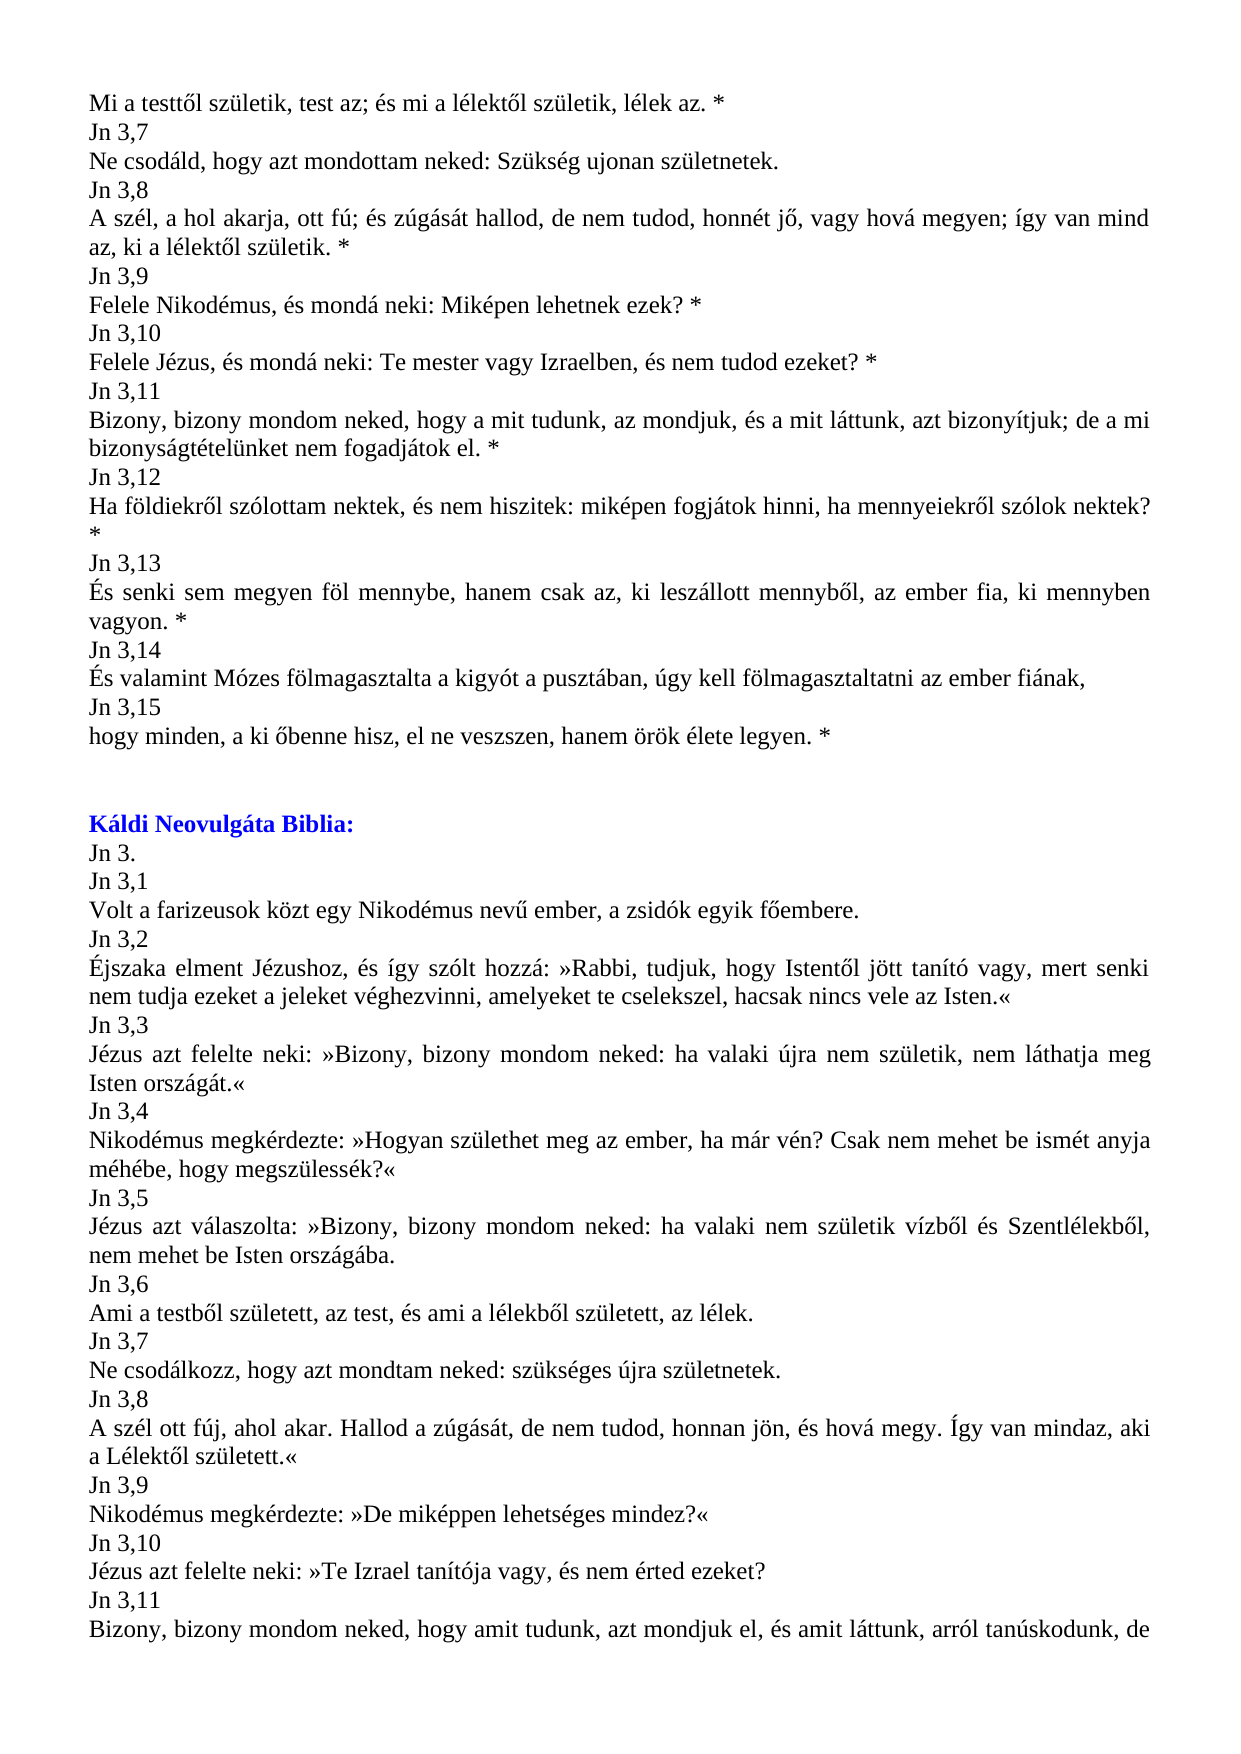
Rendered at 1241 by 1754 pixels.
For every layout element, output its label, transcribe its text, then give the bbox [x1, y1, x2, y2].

text Jn 3,8 [88, 1384, 1152, 1413]
text hogy minden, a ki őbenne hisz, el ne veszszen, hanem örök élete legyen. * [88, 721, 1152, 750]
text Jn 3,9 [88, 1470, 1152, 1499]
text Jn 3,11 [88, 376, 1152, 405]
text Jn 3,15 [88, 692, 1152, 721]
text Jn 3,5 [88, 1183, 1152, 1211]
text Jn 3,13 [88, 548, 1152, 577]
text Jn 3. [88, 838, 1152, 866]
text Jn 3,6 [88, 1269, 1152, 1298]
text Ami a testből született, az test, és ami a lélekből született, az lélek. [88, 1298, 1152, 1326]
text Jn 3,7 [88, 1326, 1152, 1355]
text Jn 3,11 [88, 1585, 1152, 1614]
text Jn 3,10 [88, 1528, 1152, 1556]
text Volt a farizeusok közt egy Nikodémus nevű ember, a zsidók egyik főembere. [88, 895, 1152, 924]
text Jézus azt felelte neki: »Bizony, bizony mondom neked: ha valaki újra nem születik, nem láthatja meg Isten országát.« [88, 1039, 1152, 1096]
text Káldi Neovulgáta Biblia: [88, 809, 1152, 838]
text Mi a testtől születik, test az; és mi a lélektől születik, lélek az. * [88, 88, 1152, 117]
text Nikodémus megkérdezte: »Hogyan születhet meg az ember, ha már vén? Csak nem mehet be ismét anyja méhébe, hogy megszülessék?« [88, 1125, 1152, 1183]
text Bizony, bizony mondom neked, hogy a mit tudunk, az mondjuk, és a mit láttunk, azt bizonyítjuk; de a mi bizonyságtételünket nem fogadjátok el. * [88, 405, 1152, 462]
text Jn 3,10 [88, 318, 1152, 347]
text Felele Jézus, és mondá neki: Te mester vagy Izraelben, és nem tudod ezeket? * [88, 347, 1152, 376]
text Jézus azt felelte neki: »Te Izrael tanítója vagy, és nem érted ezeket? [88, 1556, 1152, 1585]
text Ha földiekről szólottam nektek, és nem hiszitek: miképen fogjátok hinni, ha mennyeiekről szólok nektek? * [88, 491, 1152, 548]
text Jn 3,14 [88, 635, 1152, 663]
text Ne csodálkozz, hogy azt mondtam neked: szükséges újra születnetek. [88, 1355, 1152, 1384]
text Jézus azt válaszolta: »Bizony, bizony mondom neked: ha valaki nem születik vízből és Szentlélekből, nem mehet be Isten országába. [88, 1211, 1152, 1269]
text Ne csodáld, hogy azt mondottam neked: Szükség ujonan születnetek. [88, 146, 1152, 175]
text És valamint Mózes fölmagasztalta a kigyót a pusztában, úgy kell fölmagasztaltatni az ember fiának, [88, 663, 1152, 692]
text Jn 3,8 [88, 175, 1152, 203]
text A szél ott fúj, ahol akar. Hallod a zúgását, de nem tudod, honnan jön, és hová megy. Így van mindaz, aki a Lélektől született.« [88, 1413, 1152, 1470]
text Éjszaka elment Jézushoz, és így szólt hozzá: »Rabbi, tudjuk, hogy Istentől jött tanító vagy, mert senki nem tudja ezeket a jeleket véghezvinni, amelyeket te cselekszel, hacsak nincs vele az Isten.« [88, 953, 1152, 1010]
text Jn 3,1 [88, 866, 1152, 895]
text Jn 3,3 [88, 1010, 1152, 1039]
text Jn 3,4 [88, 1096, 1152, 1125]
text És senki sem megyen föl mennybe, hanem csak az, ki leszállott mennyből, az ember fia, ki mennyben vagyon. * [88, 577, 1152, 635]
text Jn 3,7 [88, 117, 1152, 146]
text Jn 3,9 [88, 261, 1152, 290]
text Bizony, bizony mondom neked, hogy amit tudunk, azt mondjuk el, és amit láttunk, arról tanúskodunk, de [88, 1614, 1152, 1643]
text A szél, a hol akarja, ott fú; és zúgását hallod, de nem tudod, honnét jő, vagy hová megyen; így van mind az, ki a lélektől születik. * [88, 203, 1152, 261]
text Felele Nikodémus, és mondá neki: Miképen lehetnek ezek? * [88, 290, 1152, 318]
text Nikodémus megkérdezte: »De miképpen lehetséges mindez?« [88, 1499, 1152, 1528]
text Jn 3,12 [88, 462, 1152, 491]
text Jn 3,2 [88, 924, 1152, 953]
